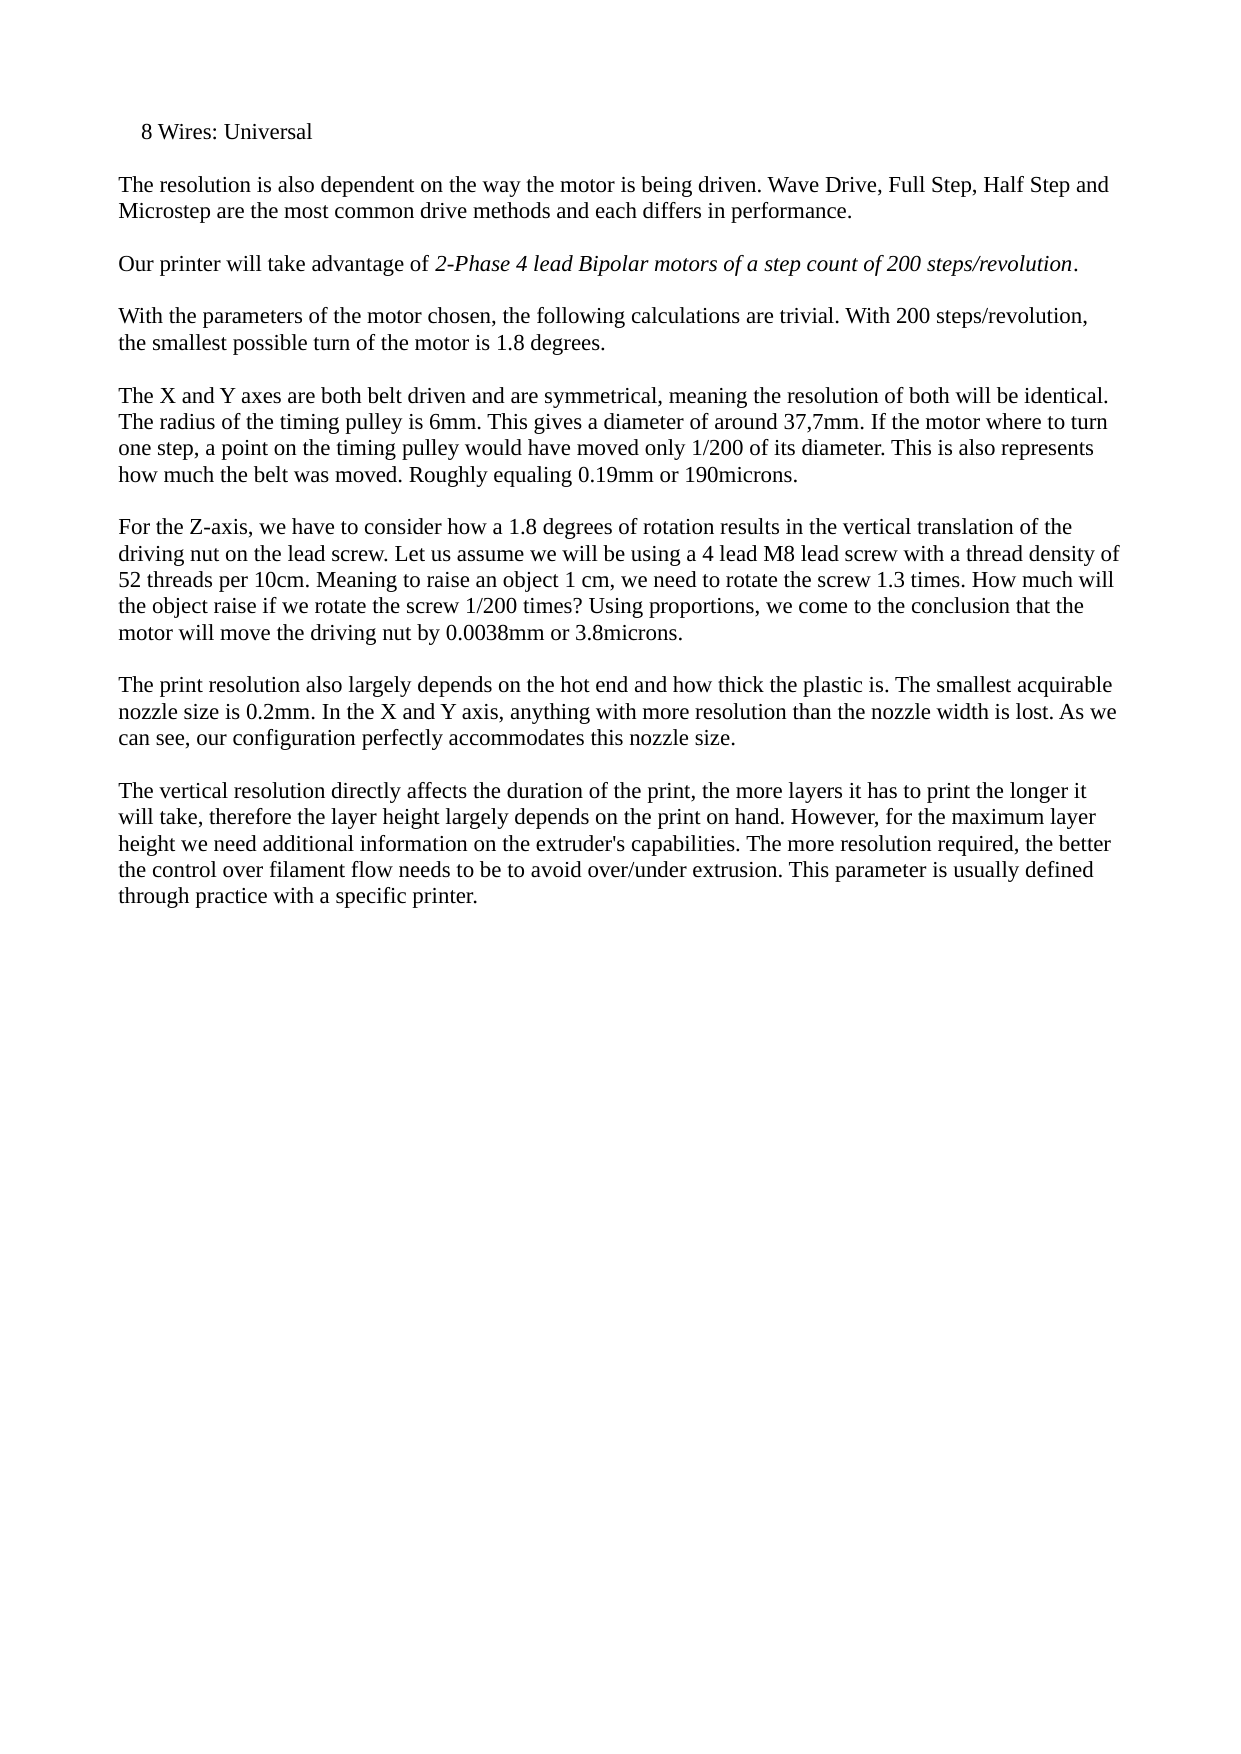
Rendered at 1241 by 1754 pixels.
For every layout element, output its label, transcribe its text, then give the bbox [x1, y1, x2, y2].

text The resolution is also dependent on the way the motor is being driven. Wave Drive, Full Step, Half Step and Microstep are the most common drive methods and each differs in performance. [118, 171, 1122, 223]
text With the parameters of the motor chosen, the following calculations are trivial. With 200 steps/revolution, the smallest possible turn of the motor is 1.8 degrees. [118, 303, 1122, 355]
text Our printer will take advantage of 2-Phase 4 lead Bipolar motors of a step count of 200 steps/revolution. [118, 250, 1122, 276]
text 8 Wires: Universal [118, 118, 1122, 144]
text The vertical resolution directly affects the duration of the print, the more layers it has to print the longer it will take, therefore the layer height largely depends on the print on hand. However, for the maximum layer height we need additional information on the extruder's capabilities. The more resolution required, the better the control over filament flow needs to be to avoid over/under extrusion. This parameter is usually defined through practice with a specific printer. [118, 777, 1122, 909]
text The print resolution also largely depends on the hot end and how thick the plastic is. The smallest acquirable nozzle size is 0.2mm. In the X and Y axis, anything with more resolution than the nozzle width is lost. As we can see, our configuration perfectly accommodates this nozzle size. [118, 672, 1122, 751]
text The X and Y axes are both belt driven and are symmetrical, meaning the resolution of both will be identical. The radius of the timing pulley is 6mm. This gives a diameter of around 37,7mm. If the motor where to turn one step, a point on the timing pulley would have moved only 1/200 of its diameter. This is also represents how much the belt was moved. Roughly equaling 0.19mm or 190microns. [118, 382, 1122, 487]
text For the Z-axis, we have to consider how a 1.8 degrees of rotation results in the vertical translation of the driving nut on the lead screw. Let us assume we will be using a 4 lead M8 lead screw with a thread density of 52 threads per 10cm. Meaning to raise an object 1 cm, we need to rotate the screw 1.3 times. How much will the object raise if we rotate the screw 1/200 times? Using proportions, we come to the conclusion that the motor will move the driving nut by 0.0038mm or 3.8microns. [118, 513, 1122, 645]
